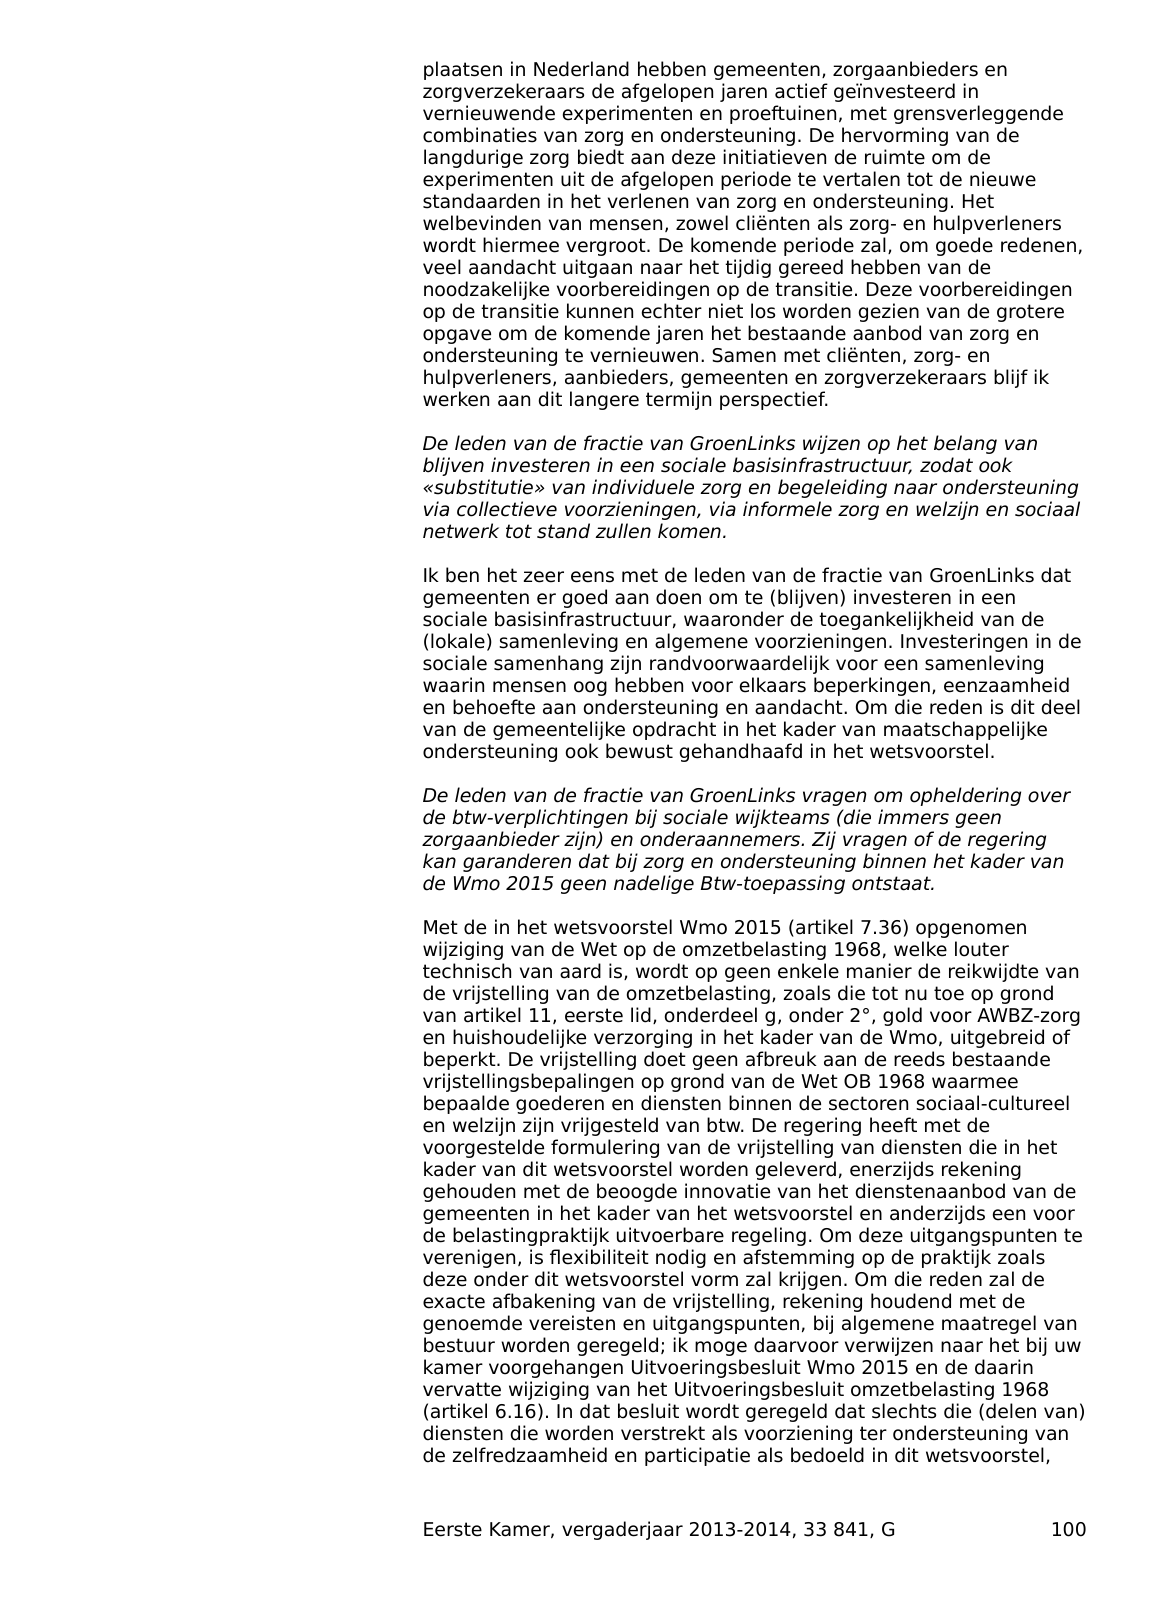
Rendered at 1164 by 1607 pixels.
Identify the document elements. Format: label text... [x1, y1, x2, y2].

text De leden van de fractie van GroenLinks vragen om opheldering over de btw-verplichtingen bij sociale wijkteams (die immers geen zorgaanbieder zijn) en onderaannemers. Zij vragen of de regering kan garanderen dat bij zorg en ondersteuning binnen het kader van de Wmo 2015 geen nadelige Btw-toepassing ontstaat. [422, 785, 1087, 895]
text Met de in het wetsvoorstel Wmo 2015 (artikel 7.36) opgenomen wijziging van de Wet op de omzetbelasting 1968, welke louter technisch van aard is, wordt op geen enkele manier de reikwijdte van de vrijstelling van de omzetbelasting, zoals die tot nu toe op grond van artikel 11, eerste lid, onderdeel g, onder 2°, gold voor AWBZ-zorg en huishoudelijke verzorging in het kader van de Wmo, uitgebreid of beperkt. De vrijstelling doet geen afbreuk aan de reeds bestaande vrijstellingsbepalingen op grond van de Wet OB 1968 waarmee bepaalde goederen en diensten binnen de sectoren sociaal-cultureel en welzijn zijn vrijgesteld van btw. De regering heeft met de voorgestelde formulering van de vrijstelling van diensten die in het kader van dit wetsvoorstel worden geleverd, enerzijds rekening gehouden met de beoogde innovatie van het dienstenaanbod van de gemeenten in het kader van het wetsvoorstel en anderzijds een voor de belastingpraktijk uitvoerbare regeling. Om deze uitgangspunten te verenigen, is flexibiliteit nodig en afstemming op de praktijk zoals deze onder dit wetsvoorstel vorm zal krijgen. Om die reden zal de exacte afbakening van de vrijstelling, rekening houdend met de genoemde vereisten en uitgangspunten, bij algemene maatregel van bestuur worden geregeld; ik moge daarvoor verwijzen naar het bij uw kamer voorgehangen Uitvoeringsbesluit Wmo 2015 en de daarin vervatte wijziging van het Uitvoeringsbesluit omzetbelasting 1968 (artikel 6.16). In dat besluit wordt geregeld dat slechts die (delen van) diensten die worden verstrekt als voorziening ter ondersteuning van de zelfredzaamheid en participatie als bedoeld in dit wetsvoorstel, [422, 917, 1087, 1467]
text De leden van de fractie van GroenLinks wijzen op het belang van blijven investeren in een sociale basisinfrastructuur, zodat ook «substitutie» van individuele zorg en begeleiding naar ondersteuning via collectieve voorzieningen, via informele zorg en welzijn en sociaal netwerk tot stand zullen komen. [422, 433, 1087, 543]
text Ik ben het zeer eens met de leden van de fractie van GroenLinks dat gemeenten er goed aan doen om te (blijven) investeren in een sociale basisinfrastructuur, waaronder de toegankelijkheid van de (lokale) samenleving en algemene voorzieningen. Investeringen in de sociale samenhang zijn randvoorwaardelijk voor een samenleving waarin mensen oog hebben voor elkaars beperkingen, eenzaamheid en behoefte aan ondersteuning en aandacht. Om die reden is dit deel van de gemeentelijke opdracht in het kader van maatschappelijke ondersteuning ook bewust gehandhaafd in het wetsvoorstel. [422, 565, 1087, 763]
text plaatsen in Nederland hebben gemeenten, zorgaanbieders en zorgverzekeraars de afgelopen jaren actief geïnvesteerd in vernieuwende experimenten en proeftuinen, met grensverleggende combinaties van zorg en ondersteuning. De hervorming van de langdurige zorg biedt aan deze initiatieven de ruimte om de experimenten uit de afgelopen periode te vertalen tot de nieuwe standaarden in het verlenen van zorg en ondersteuning. Het welbevinden van mensen, zowel cliënten als zorg- en hulpverleners wordt hiermee vergroot. De komende periode zal, om goede redenen, veel aandacht uitgaan naar het tijdig gereed hebben van de noodzakelijke voorbereidingen op de transitie. Deze voorbereidingen op de transitie kunnen echter niet los worden gezien van de grotere opgave om de komende jaren het bestaande aanbod van zorg en ondersteuning te vernieuwen. Samen met cliënten, zorg- en hulpverleners, aanbieders, gemeenten en zorgverzekeraars blijf ik werken aan dit langere termijn perspectief. [422, 59, 1087, 411]
